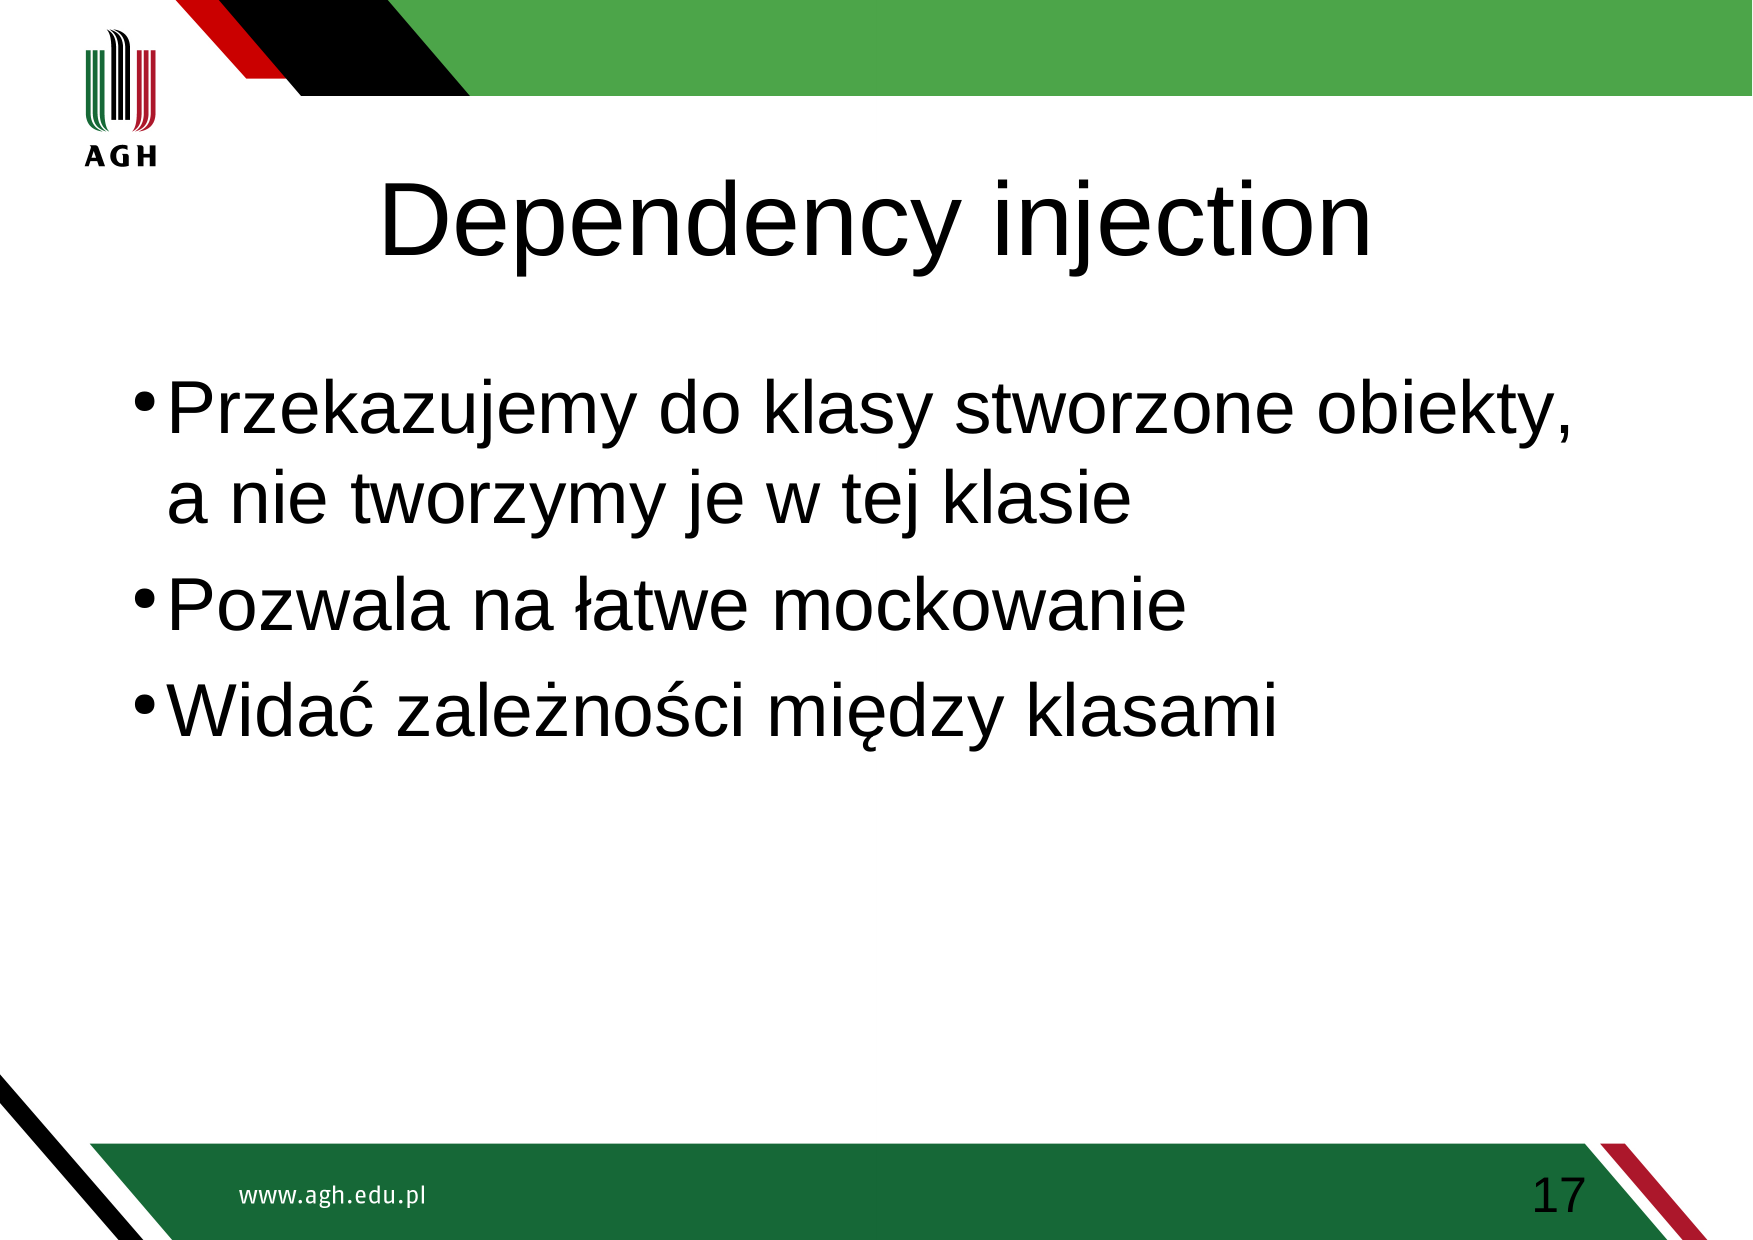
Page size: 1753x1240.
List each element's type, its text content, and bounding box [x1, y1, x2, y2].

subtitle Przekazujemy do klasy stworzone obiekty, a nie tworzymy je w tej klasie Pozwala na łatwe mockowanie Widać zależności między klasami [131, 358, 1622, 1103]
title Dependency injection [131, 110, 1622, 317]
picture [0, 0, 1753, 1240]
